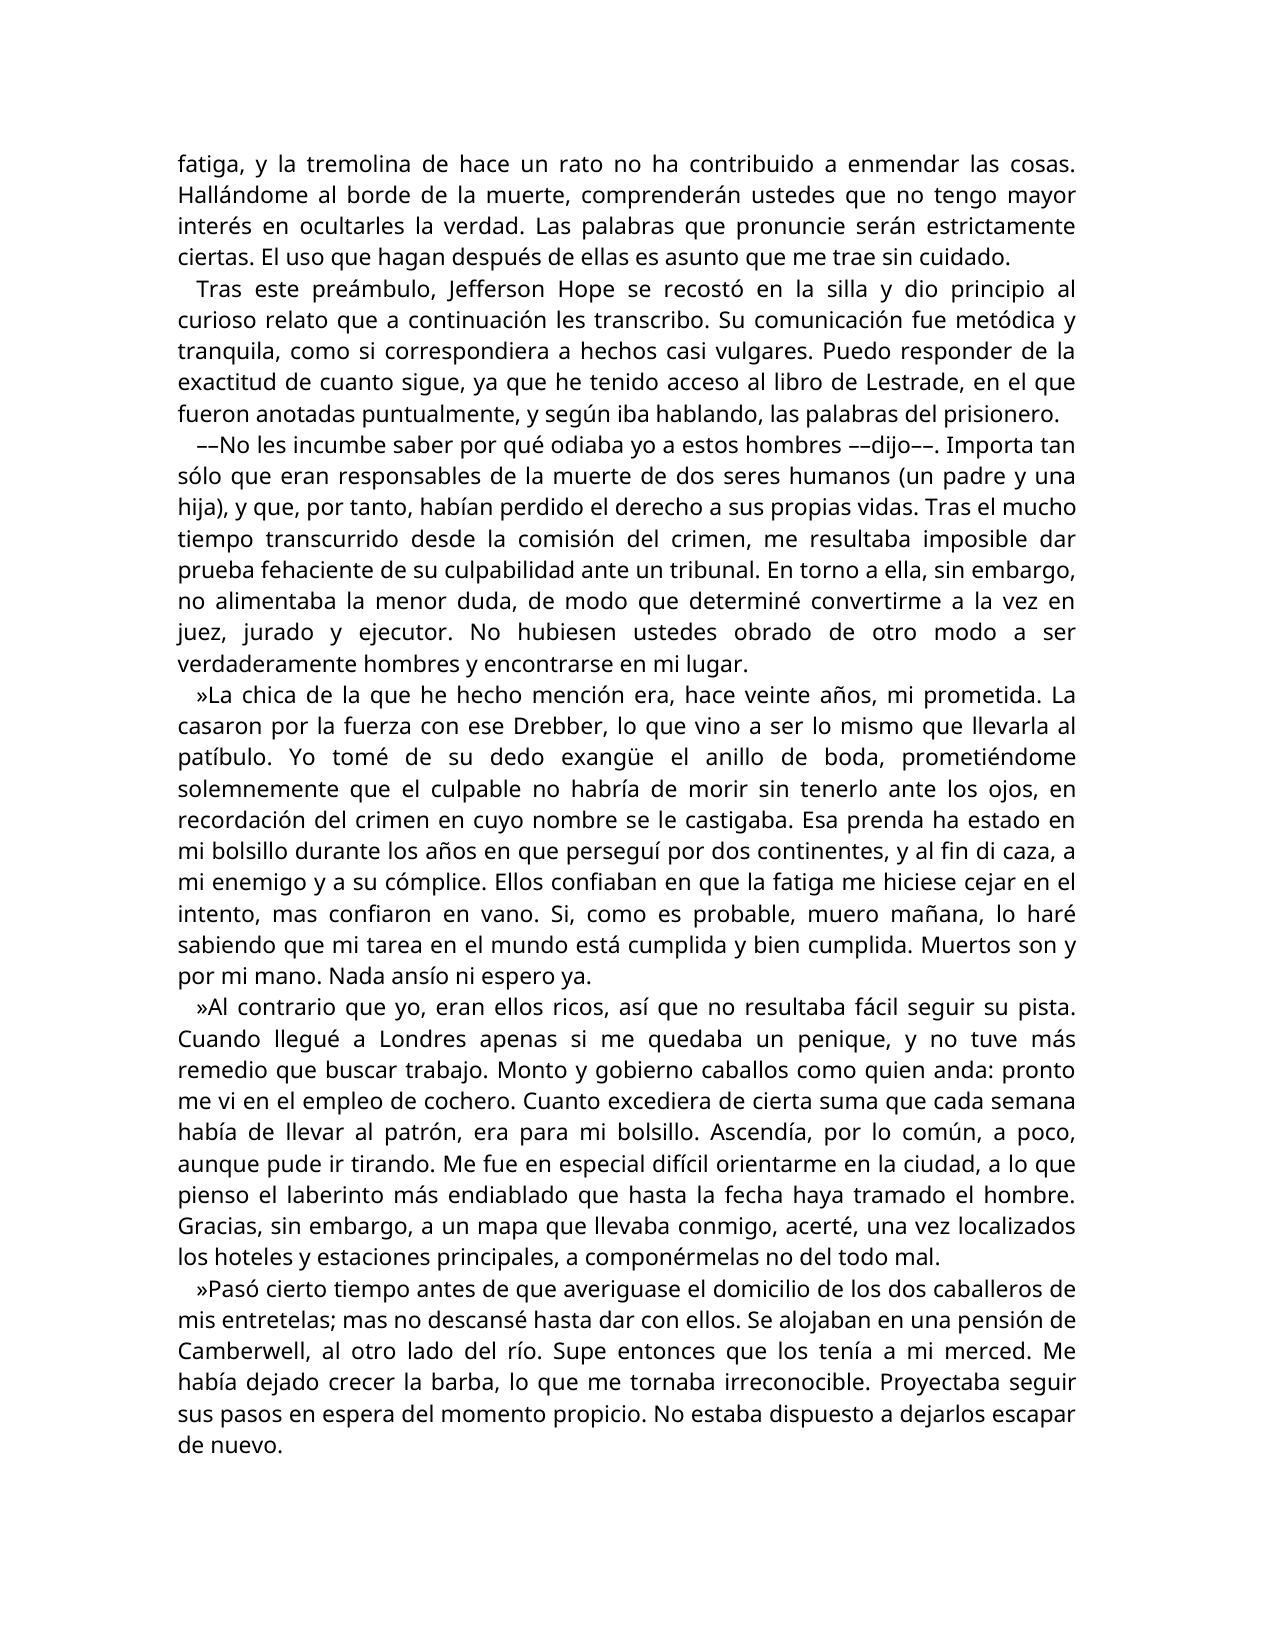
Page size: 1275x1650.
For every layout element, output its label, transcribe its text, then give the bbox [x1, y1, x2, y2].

subtitle »Al contrario que yo, eran ellos ricos, así que no resultaba fácil seguir su pista. Cuando llegué a Londres apenas si me quedaba un penique, y no tuve más remedio que buscar trabajo. Monto y gobierno caballos como quien anda: pronto me vi en el empleo de cochero. Cuanto excediera de cierta suma que cada semana había de llevar al patrón, era para mi bolsillo. Ascendía, por lo común, a poco, aunque pude ir tirando. Me fue en especial difícil orientarme en la ciudad, a lo que pienso el laberinto más endiablado que hasta la fecha haya tramado el hombre. Gracias, sin embargo, a un mapa que llevaba conmigo, acerté, una vez localizados los hoteles y estaciones principales, a componérmelas no del todo mal. [177, 991, 1077, 1273]
subtitle ––No les incumbe saber por qué odiaba yo a estos hombres ––dijo––. Importa tan sólo que eran responsables de la muerte de dos seres humanos (un padre y una hija), y que, por tanto, habían perdido el derecho a sus propias vidas. Tras el mucho tiempo transcurrido desde la comisión del crimen, me resultaba imposible dar prueba fehaciente de su culpabilidad ante un tribunal. En torno a ella, sin embargo, no alimentaba la menor duda, de modo que determiné convertirme a la vez en juez, jurado y ejecutor. No hubiesen ustedes obrado de otro modo a ser verdaderamente hombres y encontrarse en mi lugar. [177, 429, 1077, 679]
subtitle »Pasó cierto tiempo antes de que averiguase el domicilio de los dos caballeros de mis entretelas; mas no descansé hasta dar con ellos. Se alojaban en una pensión de Camberwell, al otro lado del río. Supe entonces que los tenía a mi merced. Me había dejado crecer la barba, lo que me tornaba irreconocible. Proyectaba seguir sus pasos en espera del momento propicio. No estaba dispuesto a dejarlos escapar de nuevo. [177, 1273, 1077, 1460]
subtitle fatiga, y la tremolina de hace un rato no ha contribuido a enmendar las cosas. Hallándome al borde de la muerte, comprenderán ustedes que no tengo mayor interés en ocultarles la verdad. Las palabras que pronuncie serán estrictamente ciertas. El uso que hagan después de ellas es asunto que me trae sin cuidado. [177, 148, 1077, 273]
subtitle Tras este preámbulo, Jefferson Hope se recostó en la silla y dio principio al curioso relato que a continuación les transcribo. Su comunicación fue metódica y tranquila, como si correspondiera a hechos casi vulgares. Puedo responder de la exactitud de cuanto sigue, ya que he tenido acceso al libro de Lestrade, en el que fueron anotadas puntualmente, y según iba hablando, las palabras del prisionero. [177, 273, 1077, 429]
subtitle »La chica de la que he hecho mención era, hace veinte años, mi prometida. La casaron por la fuerza con ese Drebber, lo que vino a ser lo mismo que llevarla al patíbulo. Yo tomé de su dedo exangüe el anillo de boda, prometiéndome solemnemente que el culpable no habría de morir sin tenerlo ante los ojos, en recordación del crimen en cuyo nombre se le castigaba. Esa prenda ha estado en mi bolsillo durante los años en que perseguí por dos continentes, y al fin di caza, a mi enemigo y a su cómplice. Ellos confiaban en que la fatiga me hiciese cejar en el intento, mas confiaron en vano. Si, como es probable, muero mañana, lo haré sabiendo que mi tarea en el mundo está cumplida y bien cumplida. Muertos son y por mi mano. Nada ansío ni espero ya. [177, 679, 1077, 991]
